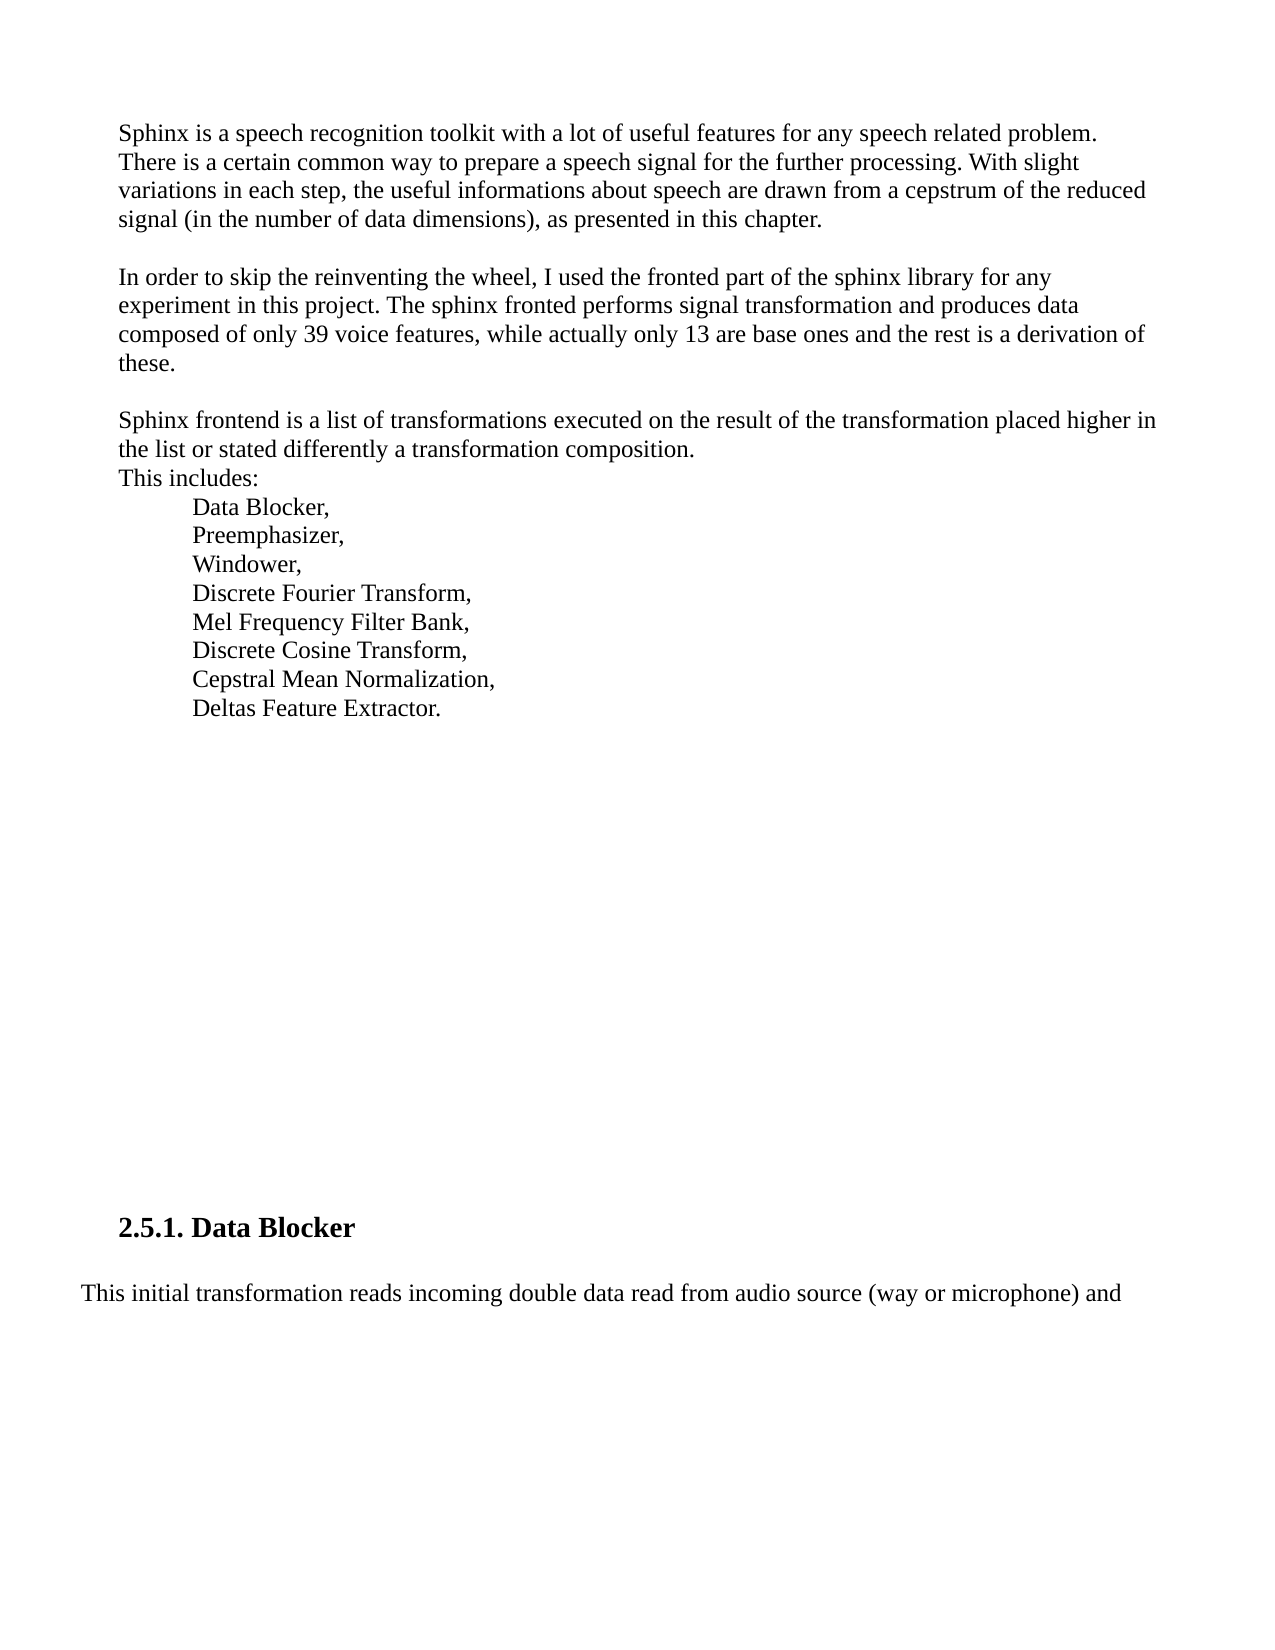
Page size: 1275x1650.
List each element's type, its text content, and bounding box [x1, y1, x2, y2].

text This initial transformation reads incoming double data read from audio source (way or microphone) and [81, 1278, 1157, 1306]
text Windower, [118, 549, 1157, 578]
text Data Blocker, [118, 492, 1157, 521]
text Sphinx frontend is a list of transformations executed on the result of the transformation placed higher in the list or stated differently a transformation composition. [118, 406, 1157, 463]
text Cepstral Mean Normalization, [118, 664, 1157, 693]
text Deltas Feature Extractor. [118, 693, 1157, 722]
text This includes: [118, 463, 1157, 492]
text Mel Frequency Filter Bank, [118, 607, 1157, 636]
text Discrete Fourier Transform, [118, 578, 1157, 607]
text There is a certain common way to prepare a speech signal for the further processing. With slight variations in each step, the useful informations about speech are drawn from a cepstrum of the reduced signal (in the number of data dimensions), as presented in this chapter. [118, 147, 1157, 233]
text Preemphasizer, [118, 521, 1157, 549]
text Sphinx is a speech recognition toolkit with a lot of useful features for any speech related problem. [118, 118, 1157, 147]
list 2.5.1. Data Blocker [81, 1211, 1157, 1244]
text In order to skip the reinventing the wheel, I used the fronted part of the sphinx library for any experiment in this project. The sphinx fronted performs signal transformation and produces data composed of only 39 voice features, while actually only 13 are base ones and the rest is a derivation of these. [118, 262, 1157, 377]
text Discrete Cosine Transform, [118, 636, 1157, 664]
